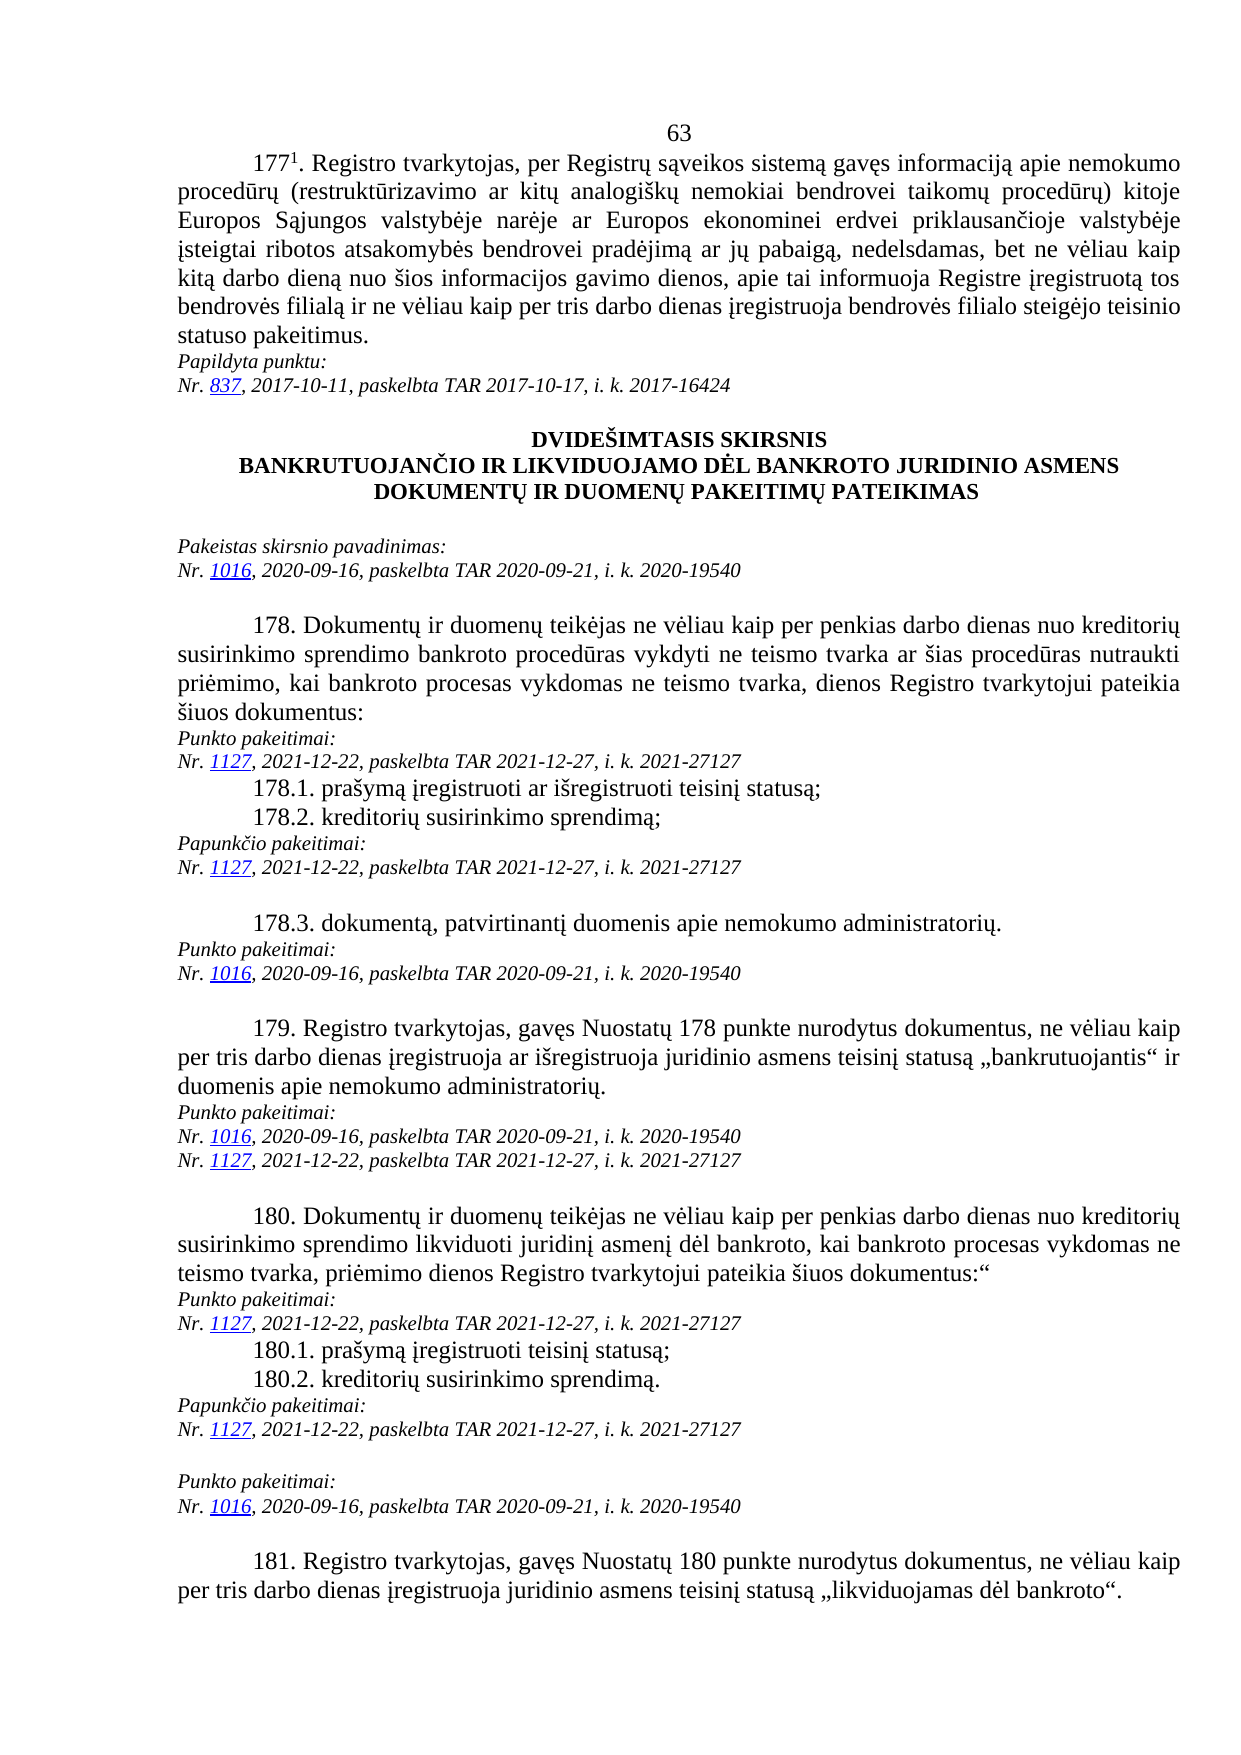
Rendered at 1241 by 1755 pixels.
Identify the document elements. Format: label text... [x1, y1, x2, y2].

text Nr. 1016, 2020-09-16, paskelbta TAR 2020-09-21, i. k. 2020-19540 [177, 961, 1181, 985]
text Punkto pakeitimai: [177, 1287, 1181, 1311]
text BANKRUTUOJANČIO IR LIKVIDUOJAMO DĖL BANKROTO JURIDINIO ASMENS DOKUMENTŲ IR DUOMENŲ PAKEITIMŲ PATEIKIMAS [177, 452, 1181, 505]
text 178. Dokumentų ir duomenų teikėjas ne vėliau kaip per penkias darbo dienas nuo kreditorių susirinkimo sprendimo bankroto procedūras vykdyti ne teismo tvarka ar šias procedūras nutraukti priėmimo, kai bankroto procesas vykdomas ne teismo tvarka, dienos Registro tvarkytojui pateikia šiuos dokumentus: [177, 610, 1181, 725]
text DVIDEŠIMTASIS SKIRSNIS [177, 426, 1181, 452]
text Nr. 1127, 2021-12-22, paskelbta TAR 2021-12-27, i. k. 2021-27127 [177, 1417, 1181, 1441]
text 180.2. kreditorių susirinkimo sprendimą. [177, 1364, 1181, 1393]
text Nr. 1127, 2021-12-22, paskelbta TAR 2021-12-27, i. k. 2021-27127 [177, 1311, 1181, 1335]
text 179. Registro tvarkytojas, gavęs Nuostatų 178 punkte nurodytus dokumentus, ne vėliau kaip per tris darbo dienas įregistruoja ar išregistruoja juridinio asmens teisinį statusą „bankrutuojantis“ ir duomenis apie nemokumo administratorių. [177, 1013, 1181, 1100]
text Pakeistas skirsnio pavadinimas: [177, 533, 1181, 558]
text Nr. 1016, 2020-09-16, paskelbta TAR 2020-09-21, i. k. 2020-19540 [177, 1493, 1181, 1518]
text Nr. 1127, 2021-12-22, paskelbta TAR 2021-12-27, i. k. 2021-27127 [177, 855, 1181, 879]
text 180.1. prašymą įregistruoti teisinį statusą; [177, 1335, 1181, 1364]
text Punkto pakeitimai: [177, 937, 1181, 961]
text Papunkčio pakeitimai: [177, 831, 1181, 855]
text 178.3. dokumentą, patvirtinantį duomenis apie nemokumo administratorių. [177, 908, 1181, 937]
text Punkto pakeitimai: [177, 1100, 1181, 1124]
text Punkto pakeitimai: [177, 1469, 1181, 1493]
text Papunkčio pakeitimai: [177, 1393, 1181, 1417]
text Nr. 1127, 2021-12-22, paskelbta TAR 2021-12-27, i. k. 2021-27127 [177, 1148, 1181, 1172]
text 178.2. kreditorių susirinkimo sprendimą; [177, 802, 1181, 831]
text 1771. Registro tvarkytojas, per Registrų sąveikos sistemą gavęs informaciją apie nemokumo procedūrų (restruktūrizavimo ar kitų analogiškų nemokiai bendrovei taikomų procedūrų) kitoje Europos Sąjungos valstybėje narėje ar Europos ekonominei erdvei priklausančioje valstybėje įsteigtai ribotos atsakomybės bendrovei pradėjimą ar jų pabaigą, nedelsdamas, bet ne vėliau kaip kitą darbo dieną nuo šios informacijos gavimo dienos, apie tai informuoja Registre įregistruotą tos bendrovės filialą ir ne vėliau kaip per tris darbo dienas įregistruoja bendrovės filialo steigėjo teisinio statuso pakeitimus. [177, 148, 1181, 349]
text 178.1. prašymą įregistruoti ar išregistruoti teisinį statusą; [177, 773, 1181, 802]
text Nr. 837, 2017-10-11, paskelbta TAR 2017-10-17, i. k. 2017-16424 [177, 373, 1181, 397]
text Nr. 1016, 2020-09-16, paskelbta TAR 2020-09-21, i. k. 2020-19540 [177, 558, 1181, 582]
text 180. Dokumentų ir duomenų teikėjas ne vėliau kaip per penkias darbo dienas nuo kreditorių susirinkimo sprendimo likviduoti juridinį asmenį dėl bankroto, kai bankroto procesas vykdomas ne teismo tvarka, priėmimo dienos Registro tvarkytojui pateikia šiuos dokumentus:“ [177, 1201, 1181, 1287]
text Nr. 1016, 2020-09-16, paskelbta TAR 2020-09-21, i. k. 2020-19540 [177, 1124, 1181, 1148]
text Punkto pakeitimai: [177, 725, 1181, 749]
text 181. Registro tvarkytojas, gavęs Nuostatų 180 punkte nurodytus dokumentus, ne vėliau kaip per tris darbo dienas įregistruoja juridinio asmens teisinį statusą „likviduojamas dėl bankroto“. [177, 1546, 1181, 1604]
text Papildyta punktu: [177, 349, 1181, 373]
text Nr. 1127, 2021-12-22, paskelbta TAR 2021-12-27, i. k. 2021-27127 [177, 749, 1181, 773]
